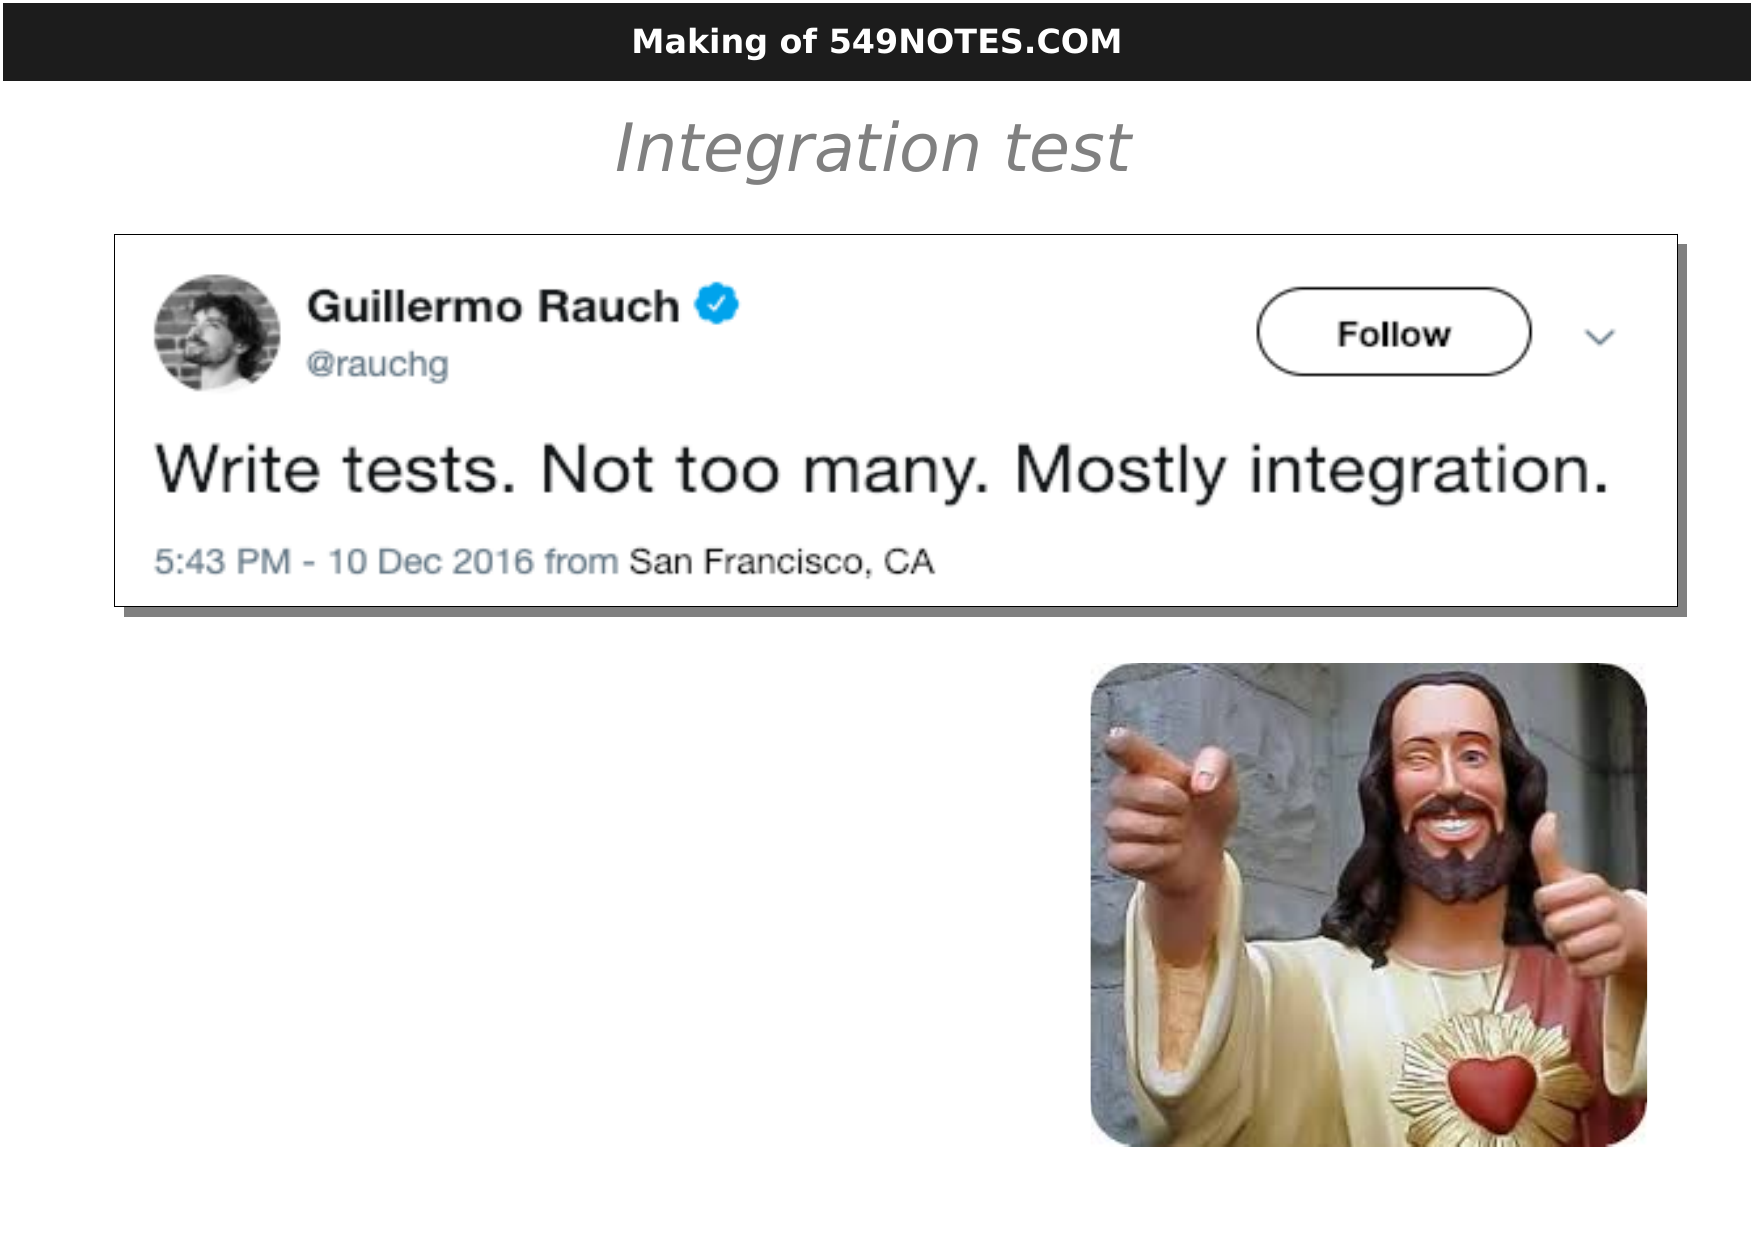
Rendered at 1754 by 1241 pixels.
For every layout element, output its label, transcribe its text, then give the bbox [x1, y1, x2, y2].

text Integration test [3, 110, 1751, 188]
picture [1090, 663, 1648, 1147]
picture [117, 236, 1674, 604]
